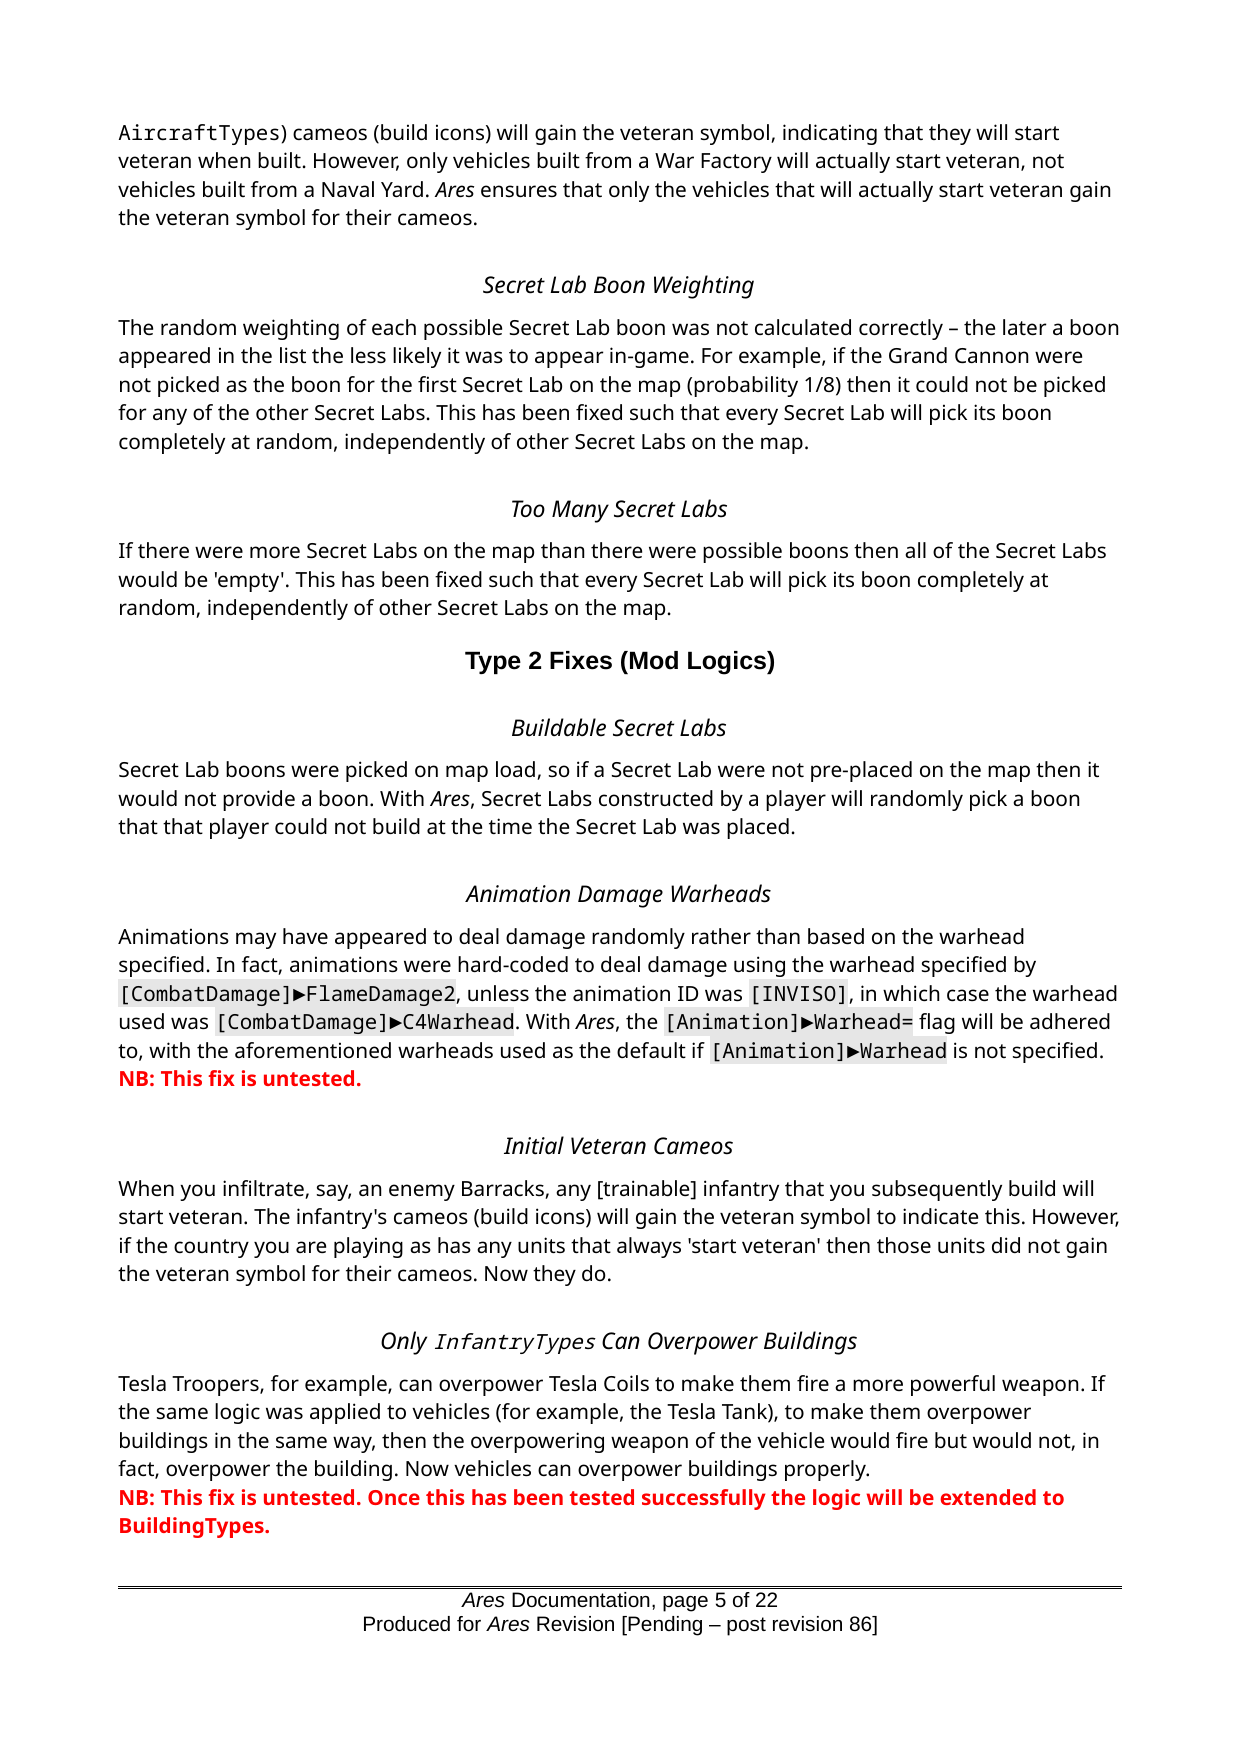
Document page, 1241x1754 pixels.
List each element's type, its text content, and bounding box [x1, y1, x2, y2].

text AircraftTypes) cameos (build icons) will gain the veteran symbol, indicating that they will start veteran when built. However, only vehicles built from a War Factory will actually start veteran, not vehicles built from a Naval Yard. Ares ensures that only the vehicles that will actually start veteran gain the veteran symbol for their cameos. [118, 118, 1122, 232]
text Tesla Troopers, for example, can overpower Tesla Coils to make them fire a more powerful weapon. If the same logic was applied to vehicles (for example, the Tesla Tank), to make them overpower buildings in the same way, then the overpowering weapon of the vehicle would fire but would not, in fact, overpower the building. Now vehicles can overpower buildings properly. NB: This fix is untested. Once this has been tested successfully the logic will be extended to BuildingTypes. [118, 1369, 1122, 1539]
text Secret Lab boons were picked on map load, so if a Secret Lab were not pre-placed on the map then it would not provide a boon. With Ares, Secret Labs constructed by a player will randomly pick a boon that that player could not build at the time the Secret Lab was placed. [118, 755, 1122, 841]
subtitle Animation Damage Warheads [118, 878, 1122, 909]
text When you infiltrate, say, an enemy Barracks, any [trainable] infantry that you subsequently build will start veteran. The infantry's cameos (build icons) will gain the veteran symbol to indicate this. However, if the country you are playing as has any units that always 'start veteran' then those units did not gain the veteran symbol for their cameos. Now they do. [118, 1174, 1122, 1288]
subtitle Initial Veteran Cameos [118, 1130, 1122, 1161]
text Animations may have appeared to deal damage randomly rather than based on the warhead specified. In fact, animations were hard-coded to deal damage using the warhead specified by [CombatDamage]►FlameDamage2, unless the animation ID was [INVISO], in which case the warhead used was [CombatDamage]►C4Warhead. With Ares, the [Animation]►Warhead= flag will be adhered to, with the aforementioned warheads used as the default if [Animation]►Warhead is not specified. NB: This fix is untested. [118, 922, 1122, 1093]
subtitle Buildable Secret Labs [118, 712, 1122, 743]
subtitle Only InfantryTypes Can Overpower Buildings [118, 1325, 1122, 1356]
subtitle Type 2 Fixes (Mod Logics) [118, 646, 1122, 675]
subtitle Too Many Secret Labs [118, 493, 1122, 524]
text The random weighting of each possible Secret Lab boon was not calculated correctly – the later a boon appeared in the list the less likely it was to appear in-game. For example, if the Grand Cannon were not picked as the boon for the first Secret Lab on the map (probability 1/8) then it could not be picked for any of the other Secret Labs. This has been fixed such that every Secret Lab will pick its boon completely at random, independently of other Secret Labs on the map. [118, 313, 1122, 455]
text If there were more Secret Labs on the map than there were possible boons then all of the Secret Labs would be 'empty'. This has been fixed such that every Secret Lab will pick its boon completely at random, independently of other Secret Labs on the map. [118, 537, 1122, 622]
subtitle Secret Lab Boon Weighting [118, 269, 1122, 301]
